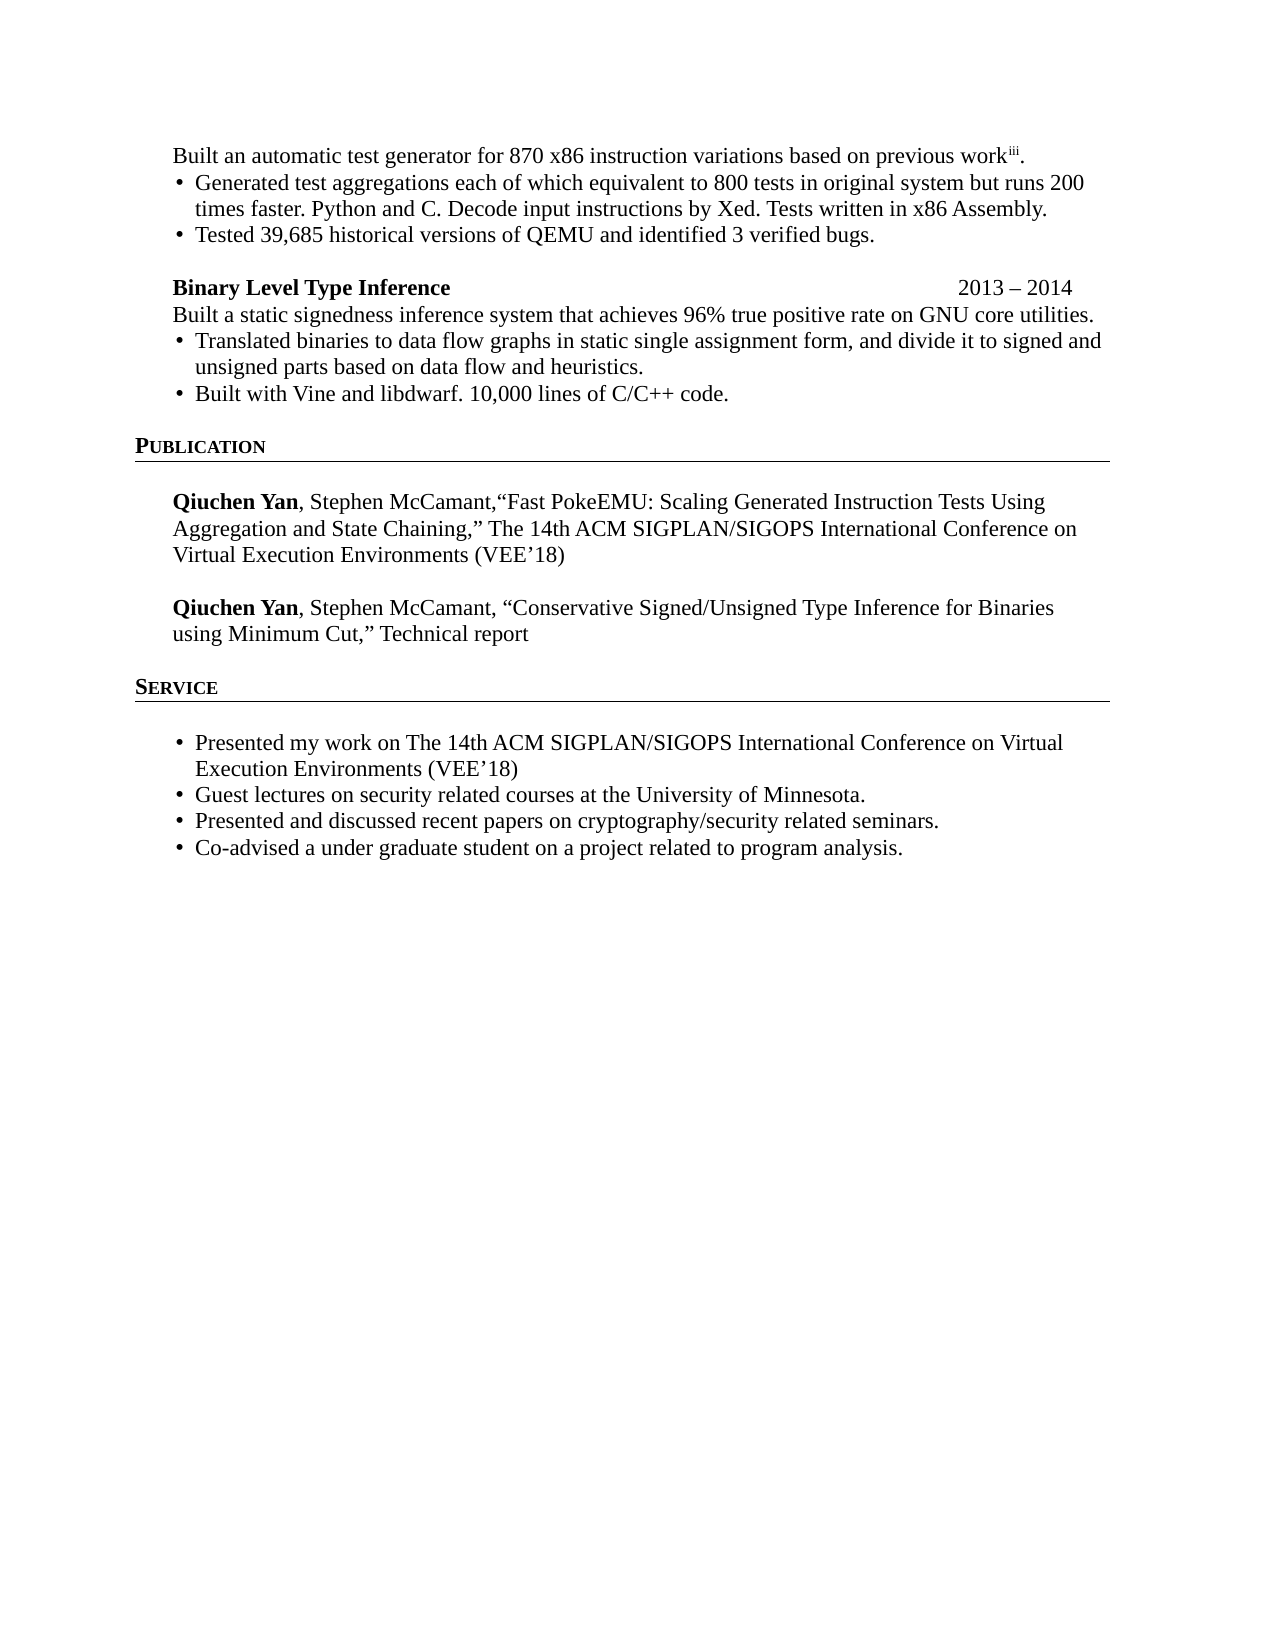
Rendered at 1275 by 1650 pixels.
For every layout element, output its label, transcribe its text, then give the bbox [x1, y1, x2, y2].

subtitle Service [135, 673, 1110, 701]
list Generated test aggregations each of which equivalent to 800 tests in original system but runs 200 times faster. Python and C. Decode input instructions by Xed. Tests written in x86 Assembly. [176, 169, 1110, 222]
text Binary Level Type Inference 2013 – 2014 [172, 274, 1110, 301]
text Qiuchen Yan, Stephen McCamant,“Fast PokeEMU: Scaling Generated Instruction Tests Using Aggregation and State Chaining,” The 14th ACM SIGPLAN/SIGOPS International Conference on Virtual Execution Environments (VEE’18) [172, 488, 1110, 567]
list Co-advised a under graduate student on a project related to program analysis. [176, 834, 1110, 860]
list Built with Vine and libdwarf. 10,000 lines of C/C++ code. [176, 380, 1110, 406]
text Qiuchen Yan, Stephen McCamant, “Conservative Signed/Unsigned Type Inference for Binaries using Minimum Cut,” Technical report [172, 594, 1110, 646]
list Presented my work on The 14th ACM SIGPLAN/SIGOPS International Conference on Virtual Execution Environments (VEE’18) [176, 728, 1110, 781]
text Built an automatic test generator for 870 x86 instruction variations based on previous work. [172, 142, 1110, 169]
list Translated binaries to data flow graphs in static single assignment form, and divide it to signed and unsigned parts based on data flow and heuristics. [176, 327, 1110, 380]
list Tested 39,685 historical versions of QEMU and identified 3 verified bugs. [176, 222, 1110, 248]
text Built a static signedness inference system that achieves 96% true positive rate on GNU core utilities. [172, 301, 1110, 327]
list Presented and discussed recent papers on cryptography/security related seminars. [176, 808, 1110, 834]
subtitle Publication [135, 432, 1110, 461]
list Guest lectures on security related courses at the University of Minnesota. [176, 781, 1110, 808]
